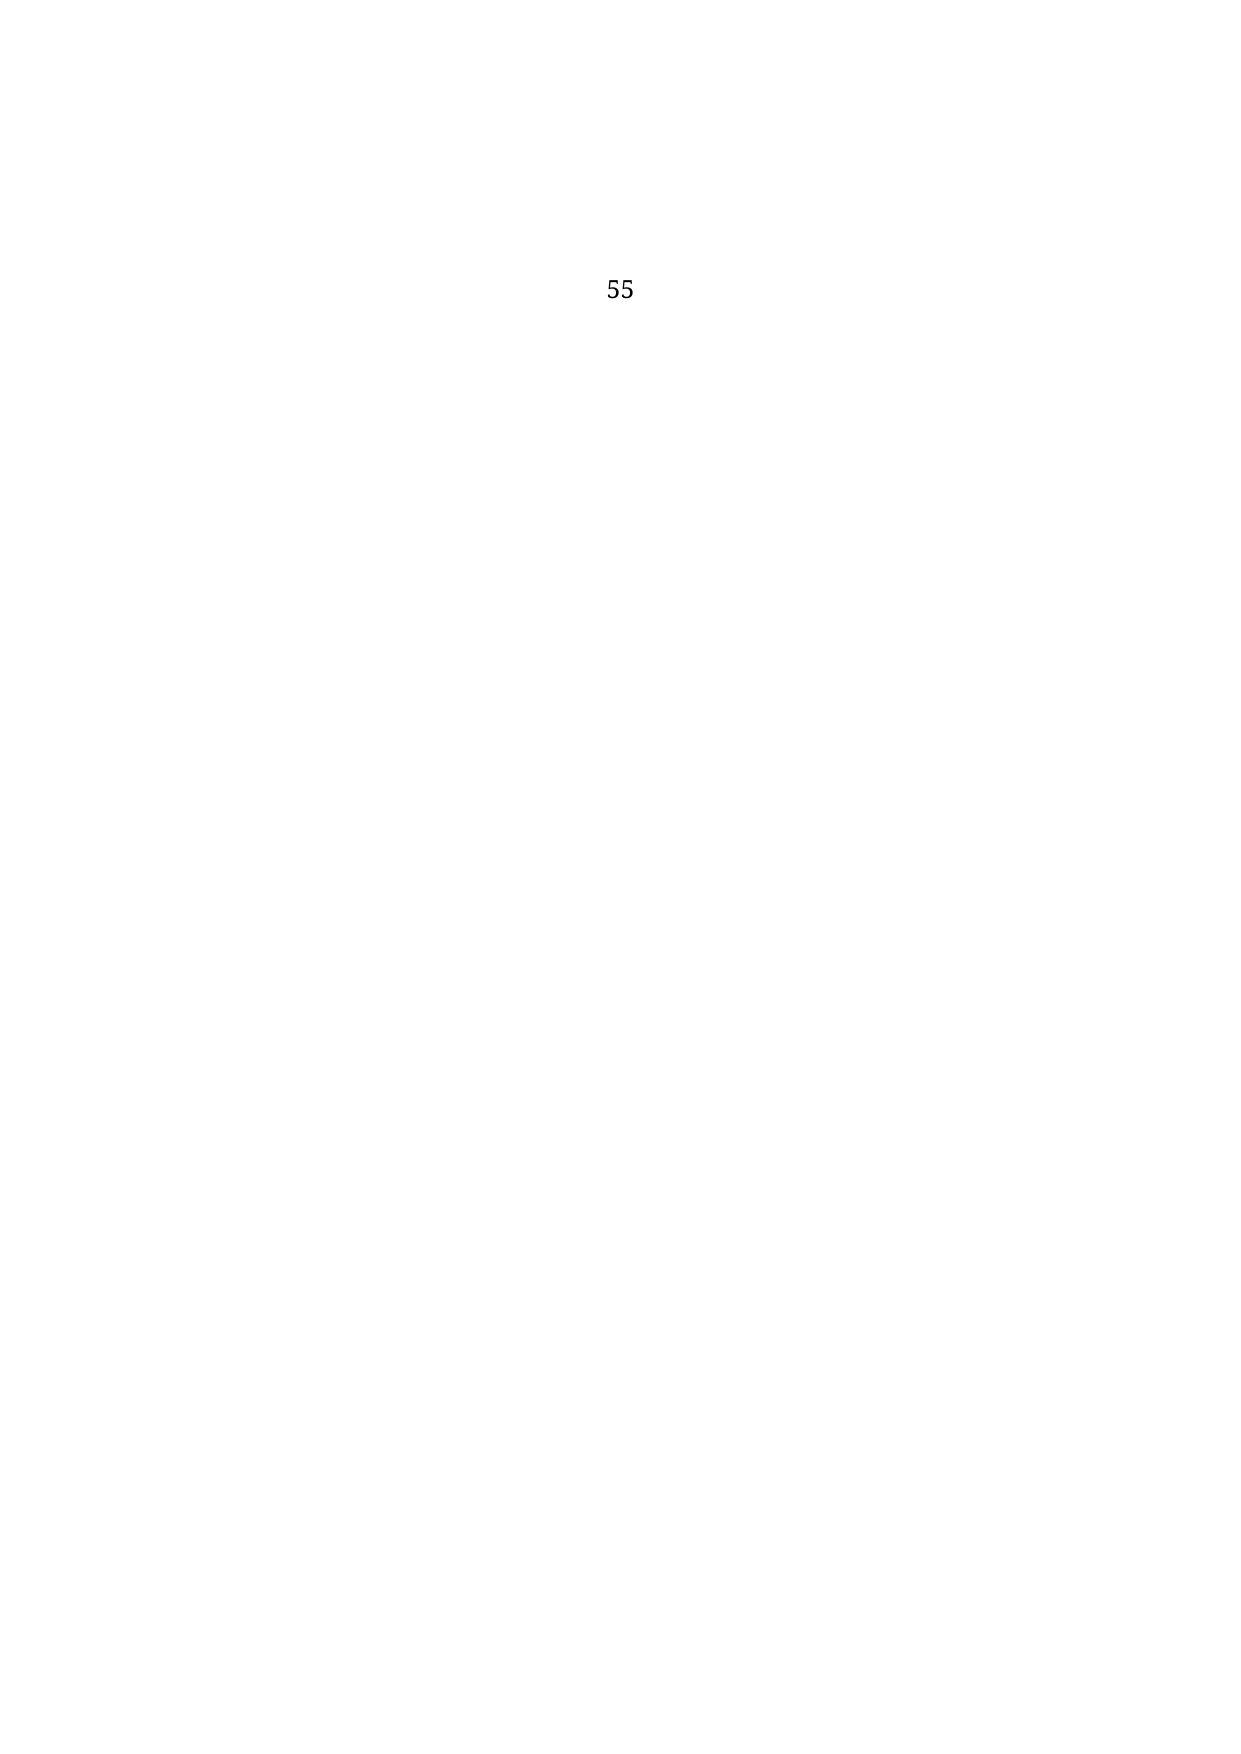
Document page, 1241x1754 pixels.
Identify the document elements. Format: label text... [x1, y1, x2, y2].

text 55 [603, 272, 638, 306]
